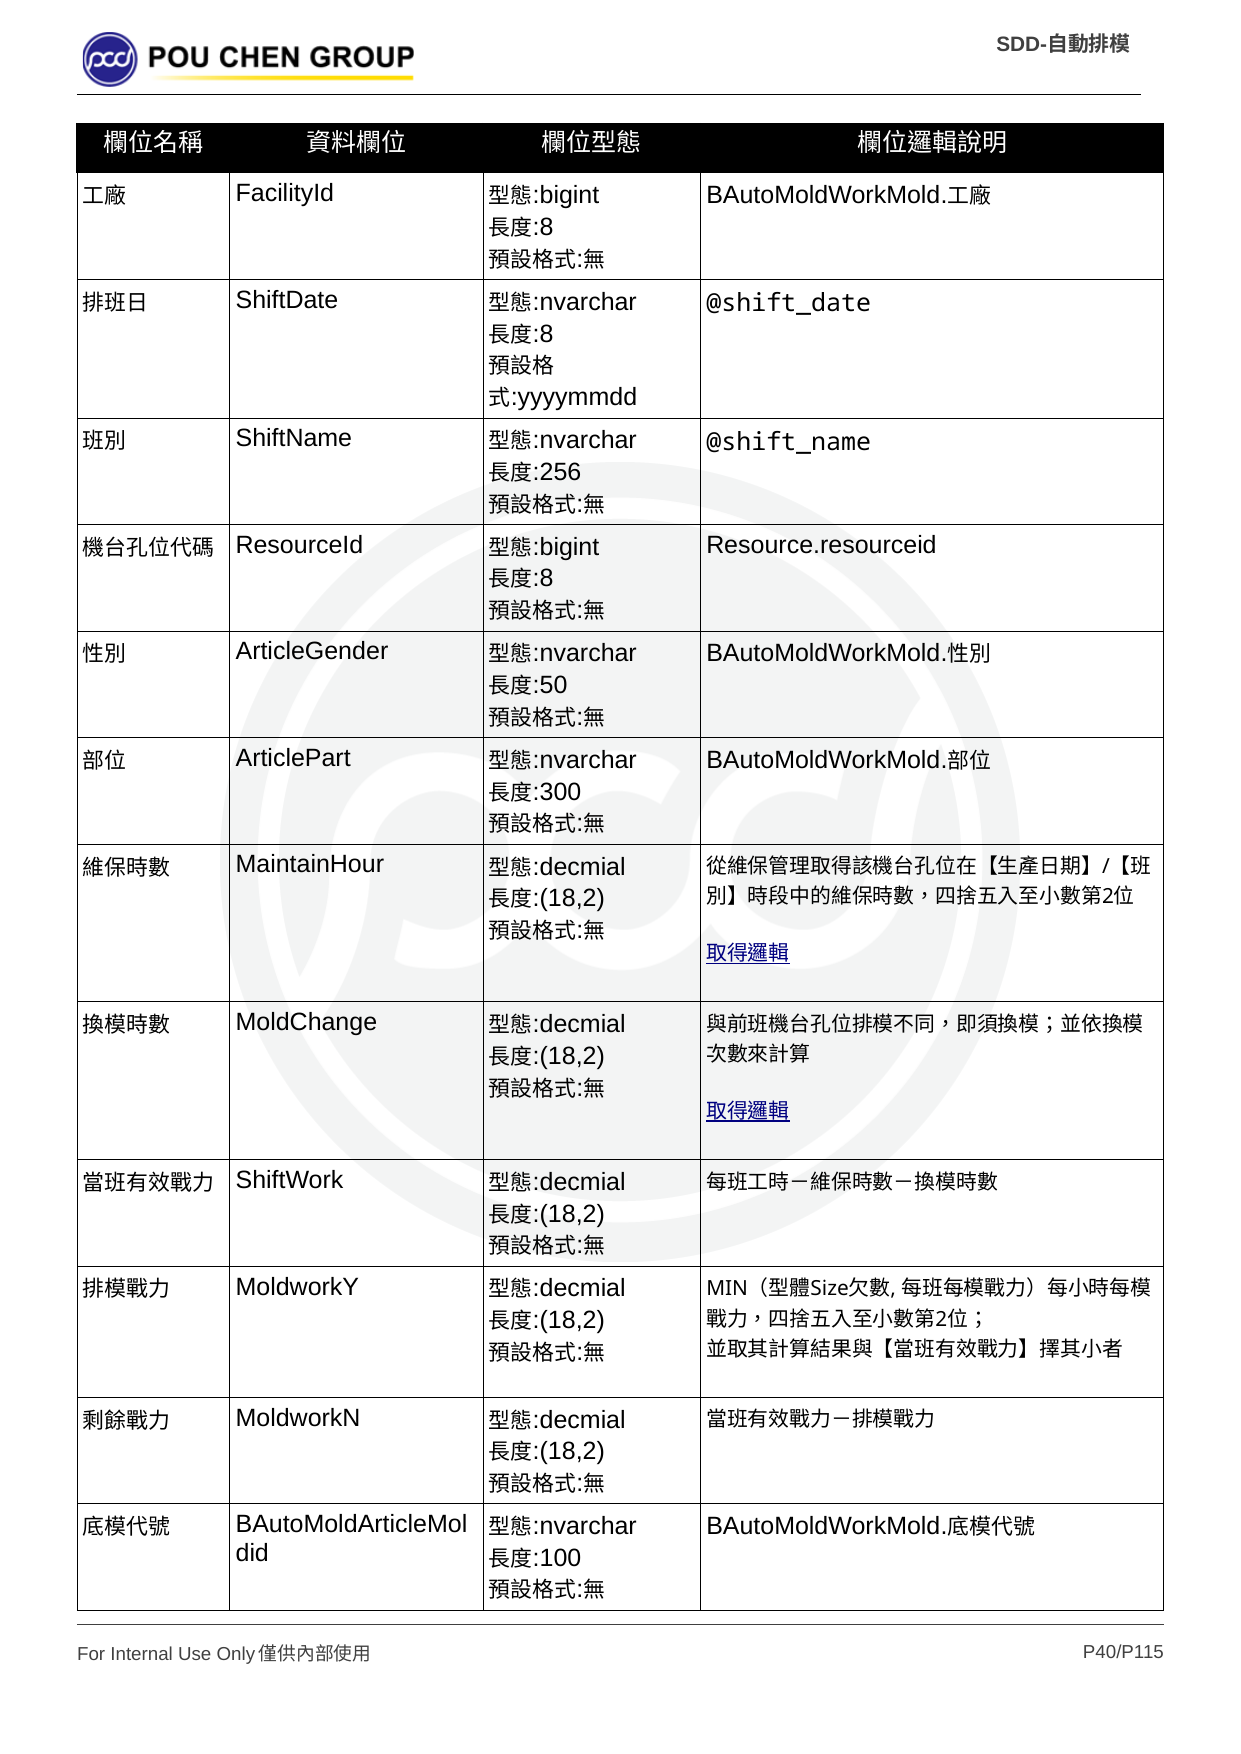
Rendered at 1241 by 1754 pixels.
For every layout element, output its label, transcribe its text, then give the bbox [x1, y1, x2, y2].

picture [484, 845, 700, 1001]
table_cell 換模時數 [78, 1002, 229, 1159]
picture [220, 738, 229, 844]
table_cell BAutoMoldArticleMoldid [230, 1504, 483, 1610]
table_cell 與前班機台孔位排模不同，即須換模；並依換模次數來計算 取得邏輯 [701, 1002, 1163, 1159]
picture [230, 738, 483, 844]
table_cell 當班有效戰力 [78, 1160, 229, 1266]
table_cell MaintainHour [230, 845, 483, 1001]
picture [484, 525, 700, 631]
table_header 欄位型態 [483, 123, 700, 172]
table_cell 型態:nvarchar 長度:50 預設格式:無 [484, 632, 700, 737]
picture [701, 1160, 1021, 1263]
table_cell BAutoMoldWorkMold.工廠 [701, 173, 1163, 279]
table_cell MoldworkY [230, 1267, 483, 1397]
table_cell 型態:nvarchar 長度:256 預設格式:無 [484, 419, 700, 524]
picture [230, 632, 483, 737]
table_cell 排班日 [78, 280, 229, 417]
picture [220, 1160, 229, 1263]
table_cell 型態:decmial 長度:(18,2) 預設格式:無 [484, 1267, 700, 1397]
picture [701, 632, 1021, 737]
picture [484, 632, 700, 737]
table_cell 型態:nvarchar 長度:100 預設格式:無 [484, 1504, 700, 1610]
picture [220, 462, 229, 524]
table_cell 型態:bigint 長度:8 預設格式:無 [484, 173, 700, 279]
table_cell 從維保管理取得該機台孔位在【生產日期】/【班別】時段中的維保時數，四捨五入至小數第2位 取得邏輯 [701, 845, 1163, 1001]
table_cell 型態:decmial 長度:(18,2) 預設格式:無 [484, 845, 700, 1001]
table_cell ShiftDate [230, 280, 483, 417]
table_cell 班別 [78, 419, 229, 524]
picture [230, 1002, 483, 1159]
table_cell 每班工時－維保時數－換模時數 [701, 1160, 1163, 1266]
table_cell 機台孔位代碼 [78, 525, 229, 631]
table_cell 型態:bigint 長度:8 預設格式:無 [484, 525, 700, 631]
table_cell 型態:nvarchar 長度:8 預設格式:yyyymmdd [484, 280, 700, 417]
table_header 欄位名稱 [77, 123, 229, 172]
picture [701, 462, 1021, 524]
table_cell @shift_date [701, 280, 1163, 417]
table_cell FacilityId [230, 173, 483, 279]
table_cell 維保時數 [78, 845, 229, 1001]
table_cell MoldChange [230, 1002, 483, 1159]
picture [220, 1002, 229, 1159]
picture [484, 462, 700, 524]
picture [230, 845, 483, 1001]
table_cell 性別 [78, 632, 229, 737]
table_cell BAutoMoldWorkMold.部位 [701, 738, 1163, 844]
table_cell MIN（型體Size欠數, 每班每模戰力）每小時每模戰力，四捨五入至小數第2位； 並取其計算結果與【當班有效戰力】擇其小者 [701, 1267, 1163, 1397]
picture [220, 845, 229, 1001]
picture [701, 738, 1021, 844]
table_cell MoldworkN [230, 1398, 483, 1503]
picture [484, 1160, 700, 1263]
table_header 資料欄位 [230, 123, 482, 172]
picture [220, 632, 229, 737]
picture [220, 525, 229, 631]
picture [230, 1160, 483, 1263]
table_cell 剩餘戰力 [78, 1398, 229, 1503]
picture [230, 525, 483, 631]
table_cell 型態:decmial 長度:(18,2) 預設格式:無 [484, 1002, 700, 1159]
table_cell ArticlePart [230, 738, 483, 844]
table_cell 當班有效戰力－排模戰力 [701, 1398, 1163, 1503]
table_cell @shift_name [701, 419, 1163, 524]
table_cell 底模代號 [78, 1504, 229, 1610]
table_cell ArticleGender [230, 632, 483, 737]
table_cell 型態:decmial 長度:(18,2) 預設格式:無 [484, 1398, 700, 1503]
table_cell ShiftName [230, 419, 483, 524]
table_cell 排模戰力 [78, 1267, 229, 1397]
table_cell 部位 [78, 738, 229, 844]
table_header 欄位邏輯說明 [701, 123, 1163, 172]
picture [484, 1002, 700, 1159]
table_cell ResourceId [230, 525, 483, 631]
picture [701, 525, 1021, 631]
picture [701, 1002, 1021, 1159]
table_cell BAutoMoldWorkMold.性別 [701, 632, 1163, 737]
table_cell BAutoMoldWorkMold.底模代號 [701, 1504, 1163, 1610]
table_cell 工廠 [78, 173, 229, 279]
table_cell 型態:nvarchar 長度:300 預設格式:無 [484, 738, 700, 844]
picture [82, 32, 414, 87]
picture [230, 462, 483, 524]
table_cell ShiftWork [230, 1160, 483, 1266]
table_cell 型態:decmial 長度:(18,2) 預設格式:無 [484, 1160, 700, 1266]
picture [484, 738, 700, 844]
table_cell Resource.resourceid [701, 525, 1163, 631]
picture [701, 845, 1021, 1001]
